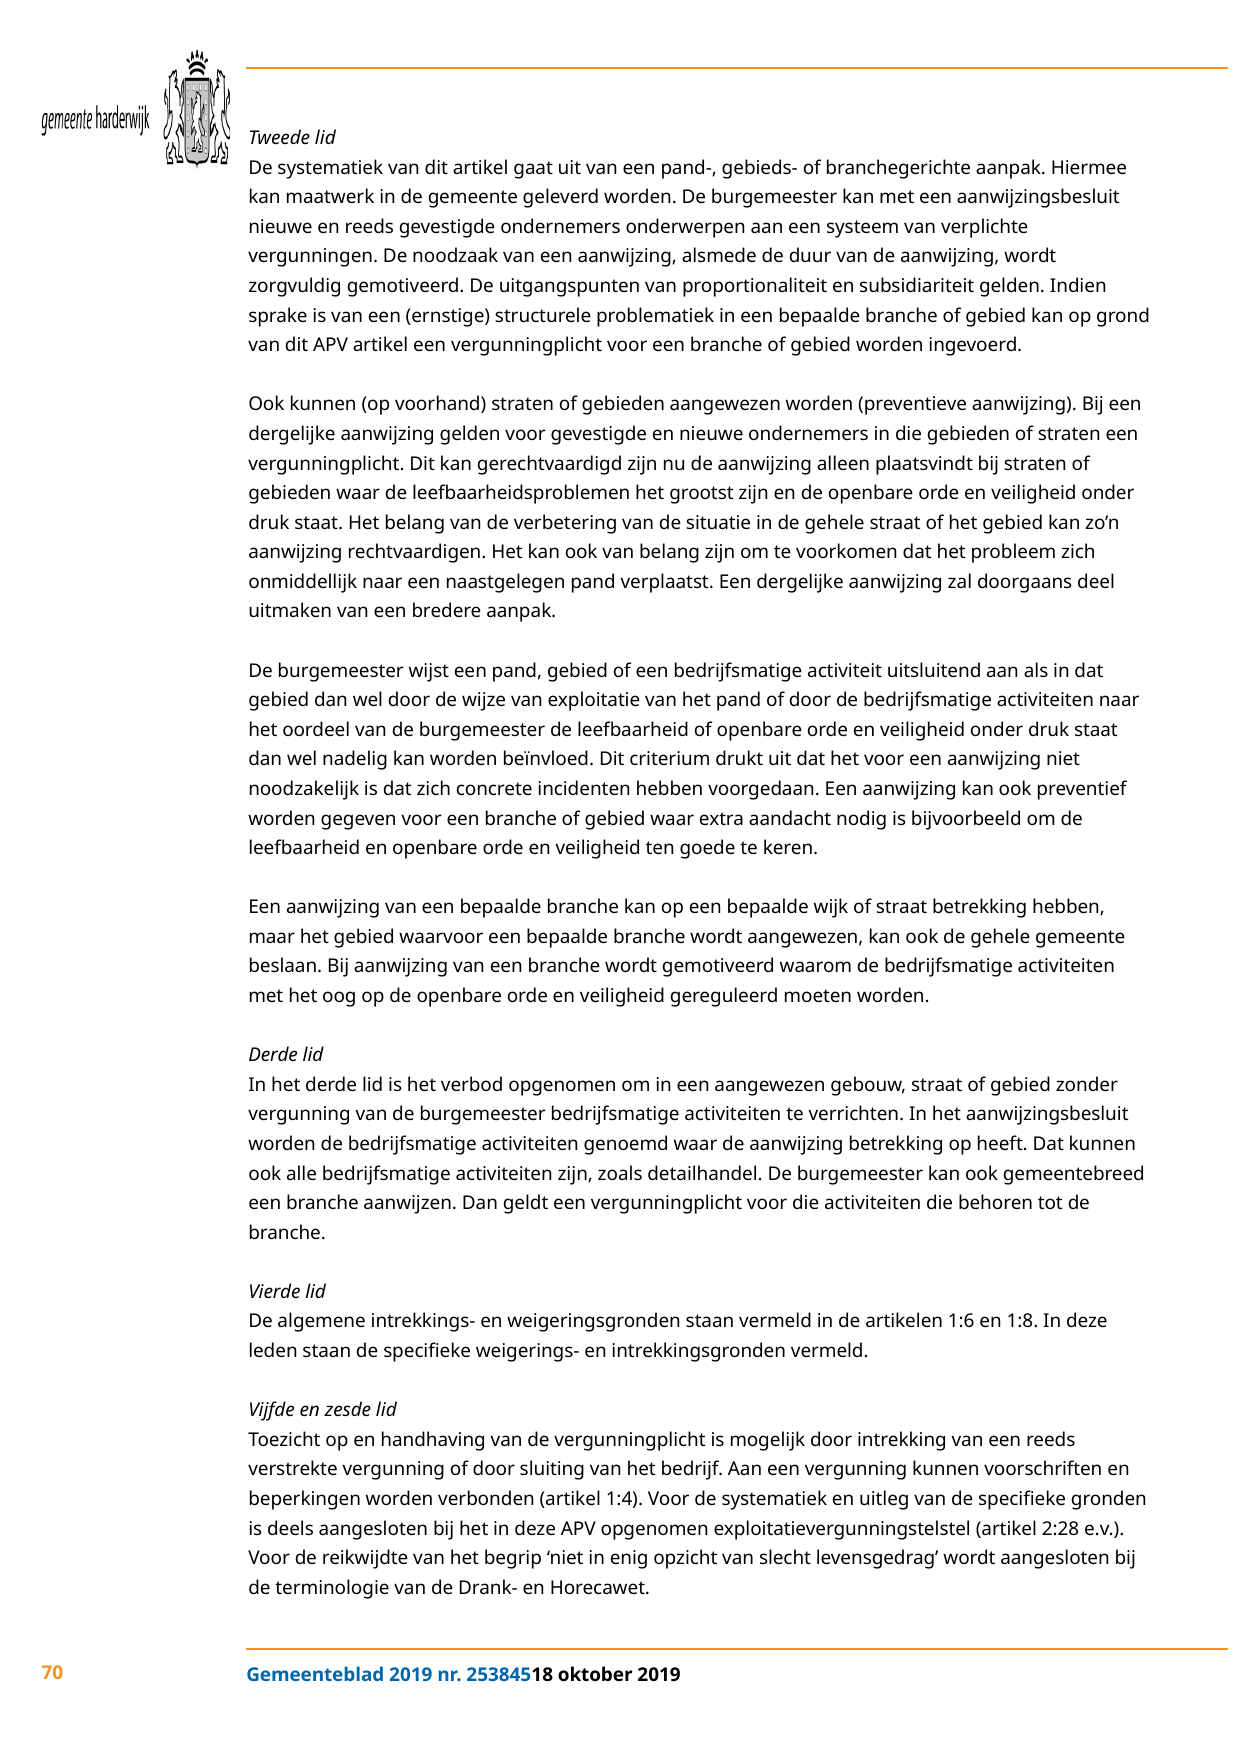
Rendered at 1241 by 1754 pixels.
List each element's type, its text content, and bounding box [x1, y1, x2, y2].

text In het derde lid is het verbod opgenomen om in een aangewezen gebouw, straat of gebied zonder vergunning van de burgemeester bedrijfsmatige activiteiten te verrichten. In het aanwijzingsbesluit worden de bedrijfsmatige activiteiten genoemd waar de aanwijzing betrekking op heeft. Dat kunnen ook alle bedrijfsmatige activiteiten zijn, zoals detailhandel. De burgemeester kan ook gemeentebreed een branche aanwijzen. Dan geldt een vergunningplicht voor die activiteiten die behoren tot de branche. [248, 1071, 1152, 1245]
text Een aanwijzing van een bepaalde branche kan op een bepaalde wijk of straat betrekking hebben, maar het gebied waarvoor een bepaalde branche wordt aangewezen, kan ook de gehele gemeente beslaan. Bij aanwijzing van een branche wordt gemotiveerd waarom de bedrijfsmatige activiteiten met het oog op de openbare orde en veiligheid gereguleerd moeten worden. [248, 893, 1152, 1008]
text Tweede lid [248, 124, 1152, 150]
text Voor de reikwijdte van het begrip ‘niet in enig opzicht van slecht levensgedrag’ wordt aangesloten bij de terminologie van de Drank- en Horecawet. [248, 1544, 1152, 1600]
text De burgemeester wijst een pand, gebied of een bedrijfsmatige activiteit uitsluitend aan als in dat gebied dan wel door de wijze van exploitatie van het pand of door de bedrijfsmatige activiteiten naar het oordeel van de burgemeester de leefbaarheid of openbare orde en veiligheid onder druk staat dan wel nadelig kan worden beïnvloed. Dit criterium drukt uit dat het voor een aanwijzing niet noodzakelijk is dat zich concrete incidenten hebben voorgedaan. Een aanwijzing kan ook preventief worden gegeven voor een branche of gebied waar extra aandacht nodig is bijvoorbeeld om de leefbaarheid en openbare orde en veiligheid ten goede te keren. [248, 657, 1152, 860]
text Vierde lid [248, 1278, 1152, 1304]
text Derde lid [248, 1041, 1152, 1067]
text Ook kunnen (op voorhand) straten of gebieden aangewezen worden (preventieve aanwijzing). Bij een dergelijke aanwijzing gelden voor gevestigde en nieuwe ondernemers in die gebieden of straten een vergunningplicht. Dit kan gerechtvaardigd zijn nu de aanwijzing alleen plaatsvindt bij straten of gebieden waar de leefbaarheidsproblemen het grootst zijn en de openbare orde en veiligheid onder druk staat. Het belang van de verbetering van de situatie in de gehele straat of het gebied kan zo’n aanwijzing rechtvaardigen. Het kan ook van belang zijn om te voorkomen dat het probleem zich onmiddellijk naar een naastgelegen pand verplaatst. Een dergelijke aanwijzing zal doorgaans deel uitmaken van een bredere aanpak. [248, 391, 1152, 623]
text Vijfde en zesde lid [248, 1396, 1152, 1422]
text Toezicht op en handhaving van de vergunningplicht is mogelijk door intrekking van een reeds verstrekte vergunning of door sluiting van het bedrijf. Aan een vergunning kunnen voorschriften en beperkingen worden verbonden (artikel 1:4). Voor de systematiek en uitleg van de specifieke gronden is deels aangesloten bij het in deze APV opgenomen exploitatievergunningstelstel (artikel 2:28 e.v.). [248, 1426, 1152, 1541]
picture [41, 47, 231, 172]
text De systematiek van dit artikel gaat uit van een pand-, gebieds- of branchegerichte aanpak. Hiermee kan maatwerk in de gemeente geleverd worden. De burgemeester kan met een aanwijzingsbesluit nieuwe en reeds gevestigde ondernemers onderwerpen aan een systeem van verplichte vergunningen. De noodzaak van een aanwijzing, alsmede de duur van de aanwijzing, wordt zorgvuldig gemotiveerd. De uitgangspunten van proportionaliteit en subsidiariteit gelden. Indien sprake is van een (ernstige) structurele problematiek in een bepaalde branche of gebied kan op grond van dit APV artikel een vergunningplicht voor een branche of gebied worden ingevoerd. [248, 154, 1152, 357]
text De algemene intrekkings- en weigeringsgronden staan vermeld in de artikelen 1:6 en 1:8. In deze leden staan de specifieke weigerings- en intrekkingsgronden vermeld. [248, 1308, 1152, 1363]
